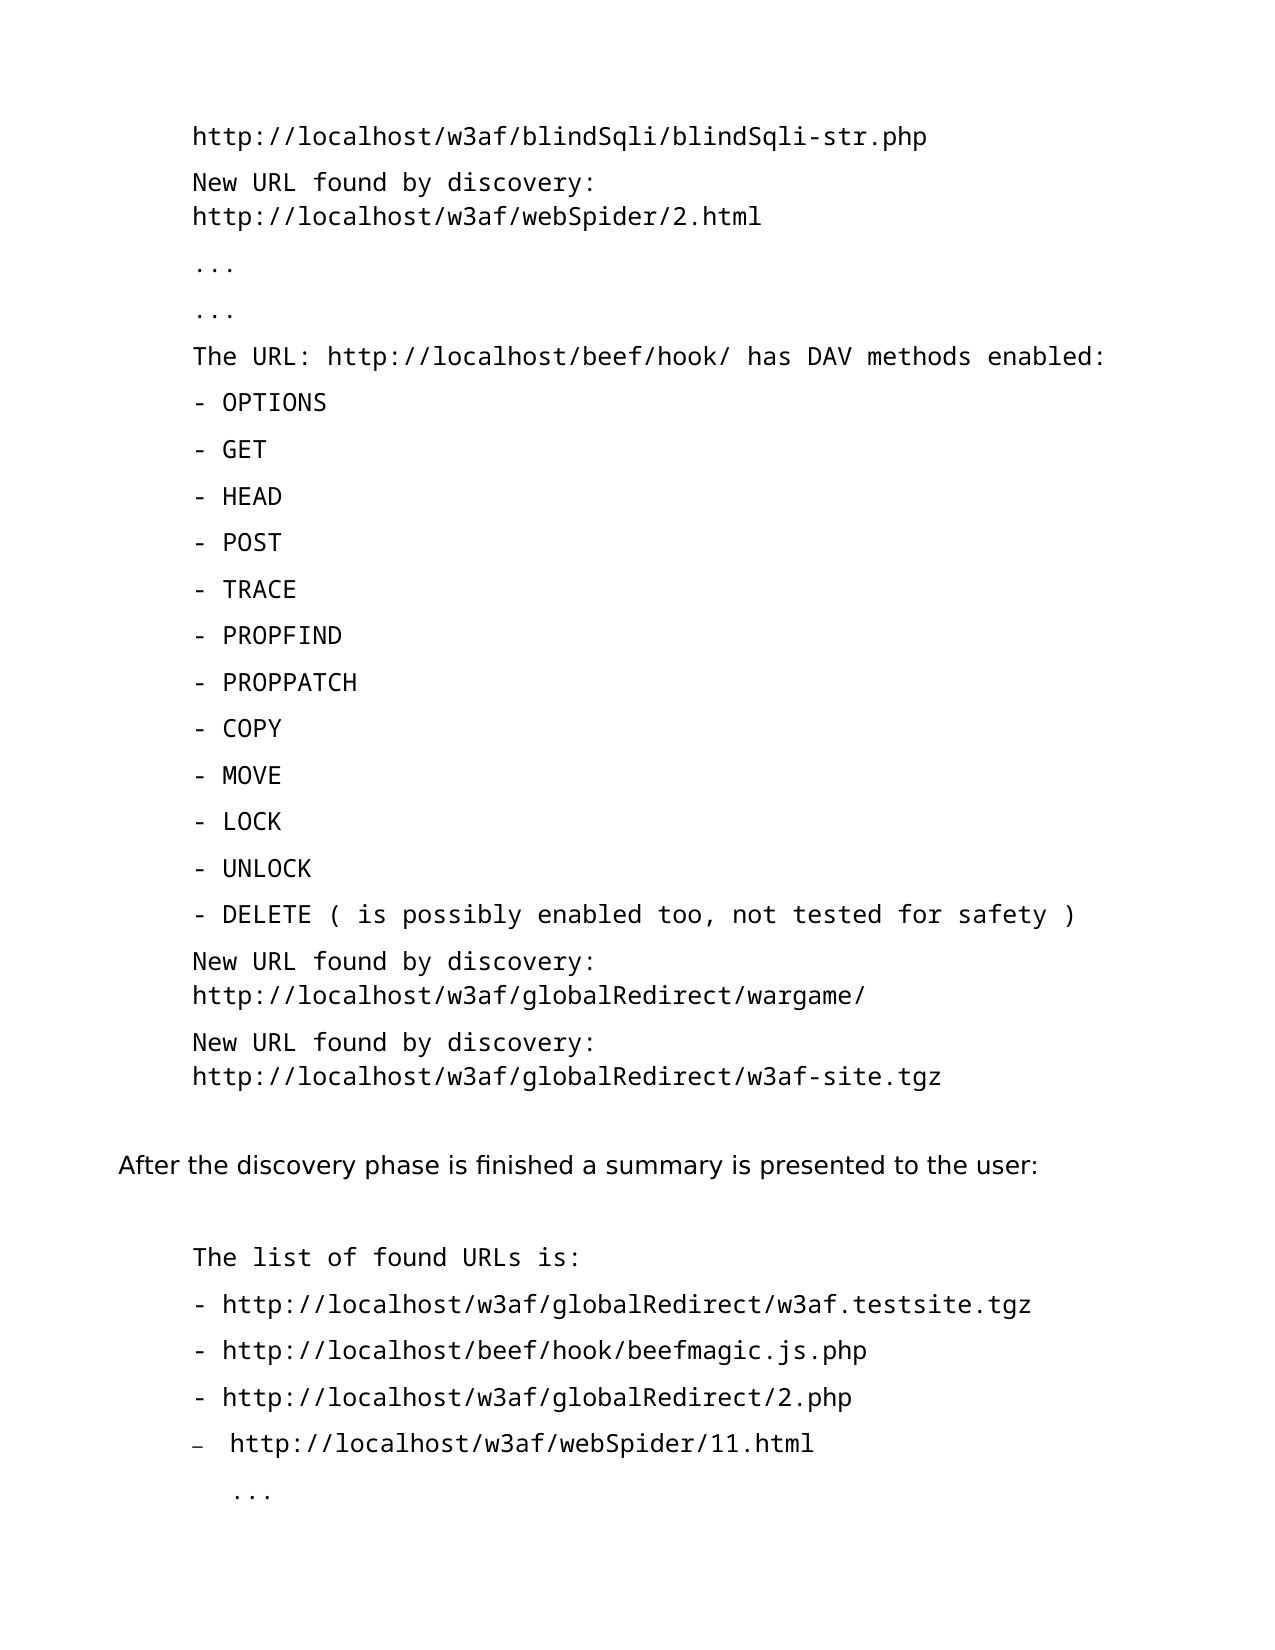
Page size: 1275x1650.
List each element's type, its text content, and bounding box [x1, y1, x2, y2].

text ... [192, 245, 1157, 279]
text http://localhost/w3af/blindSqli/blindSqli-str.php [192, 118, 1157, 152]
list http://localhost/w3af/webSpider/11.html [192, 1426, 1157, 1460]
text - HEAD [192, 478, 1157, 512]
text - UNLOCK [192, 851, 1157, 885]
text The URL: http://localhost/beef/hook/ has DAV methods enabled: [192, 338, 1157, 372]
text - DELETE ( is possibly enabled too, not tested for safety ) [192, 897, 1157, 931]
text - http://localhost/w3af/globalRedirect/2.php [192, 1379, 1157, 1413]
text - TRACE [192, 571, 1157, 605]
text - LOCK [192, 804, 1157, 838]
text - PROPPATCH [192, 664, 1157, 698]
text - http://localhost/w3af/globalRedirect/w3af.testsite.tgz [192, 1286, 1157, 1320]
text - COPY [192, 711, 1157, 745]
text After the discovery phase is finished a summary is presented to the user: [118, 1152, 1157, 1181]
text - MOVE [192, 757, 1157, 792]
text ... [192, 292, 1157, 326]
text - http://localhost/beef/hook/beefmagic.js.php [192, 1333, 1157, 1367]
text - POST [192, 525, 1157, 559]
text - GET [192, 432, 1157, 466]
list ... [192, 1473, 1157, 1507]
text - OPTIONS [192, 385, 1157, 419]
text - PROPFIND [192, 618, 1157, 652]
text New URL found by discovery: http://localhost/w3af/globalRedirect/w3af-site.tgz [192, 1024, 1157, 1092]
text New URL found by discovery: http://localhost/w3af/globalRedirect/wargame/ [192, 944, 1157, 1012]
text The list of found URLs is: [192, 1240, 1157, 1274]
text New URL found by discovery: http://localhost/w3af/webSpider/2.html [192, 165, 1157, 233]
